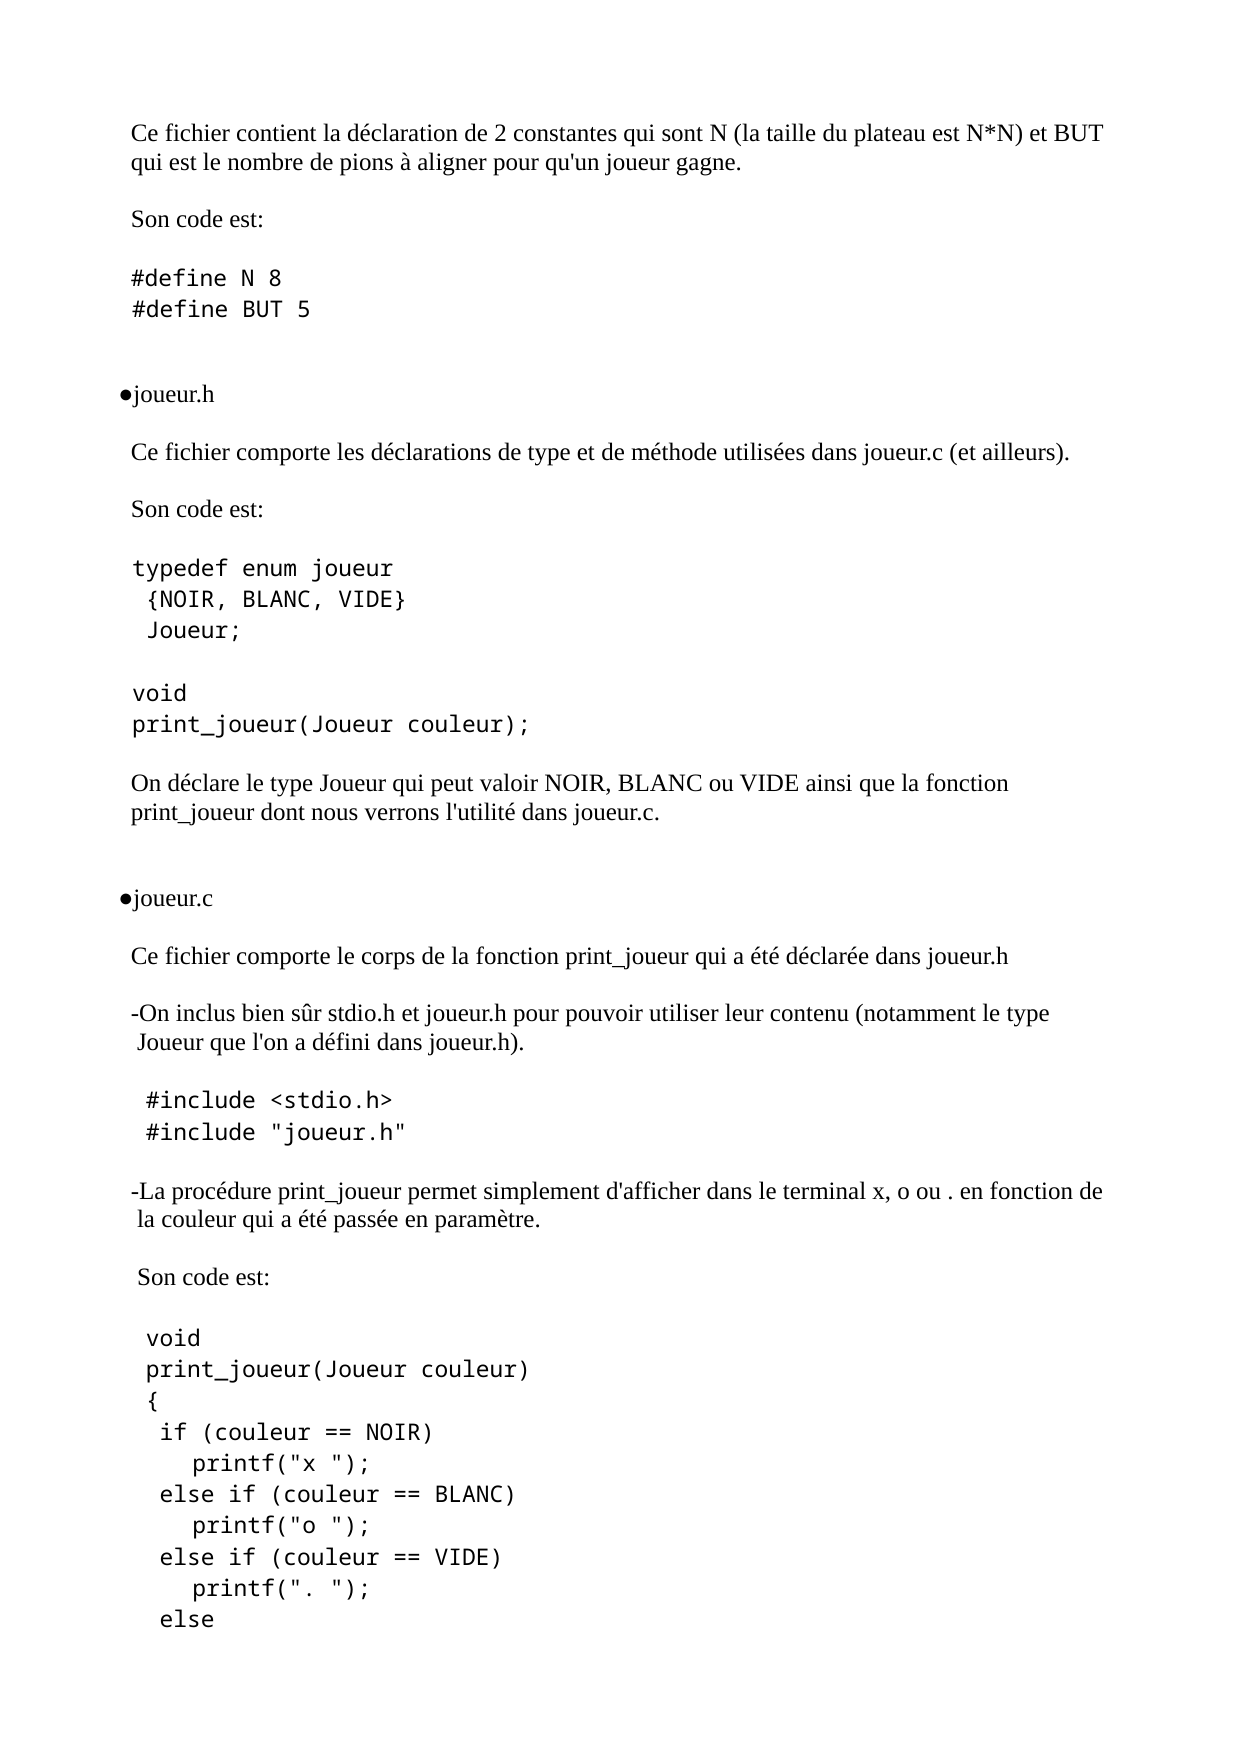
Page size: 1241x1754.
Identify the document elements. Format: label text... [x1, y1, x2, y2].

text Son code est: [118, 494, 1122, 523]
text typedef enum joueur [118, 552, 1122, 583]
text void [118, 1322, 1122, 1353]
text else if (couleur == BLANC) [118, 1478, 1122, 1509]
text Son code est: [118, 1262, 1122, 1291]
text la couleur qui a été passée en paramètre. [118, 1204, 1122, 1233]
text print_joueur dont nous verrons l'utilité dans joueur.c. [118, 797, 1122, 826]
text Joueur; [118, 614, 1122, 646]
text print_joueur(Joueur couleur) [118, 1353, 1122, 1384]
text Ce fichier contient la déclaration de 2 constantes qui sont N (la taille du plateau est N*N) et BUT [118, 118, 1122, 147]
text ●joueur.h [118, 379, 1122, 408]
text printf(". "); [118, 1572, 1122, 1603]
text qui est le nombre de pions à aligner pour qu'un joueur gagne. [118, 147, 1122, 176]
text -La procédure print_joueur permet simplement d'afficher dans le terminal x, o ou . en fonction de [118, 1176, 1122, 1204]
text void [118, 677, 1122, 708]
text #include <stdio.h> [118, 1084, 1122, 1116]
text print_joueur(Joueur couleur); [118, 708, 1122, 739]
text else if (couleur == VIDE) [118, 1541, 1122, 1572]
text printf("x "); [118, 1447, 1122, 1478]
text Ce fichier comporte les déclarations de type et de méthode utilisées dans joueur.c (et ailleurs). [118, 437, 1122, 466]
text printf("o "); [118, 1509, 1122, 1541]
text Ce fichier comporte le corps de la fonction print_joueur qui a été déclarée dans joueur.h [118, 941, 1122, 969]
text On déclare le type Joueur qui peut valoir NOIR, BLANC ou VIDE ainsi que la fonction [118, 768, 1122, 797]
text ●joueur.c [118, 883, 1122, 912]
text if (couleur == NOIR) [118, 1416, 1122, 1447]
text else [118, 1603, 1122, 1634]
text #define N 8 [118, 262, 1122, 293]
text { [118, 1384, 1122, 1416]
text #include "joueur.h" [118, 1116, 1122, 1147]
text #define BUT 5 [118, 293, 1122, 353]
text Joueur que l'on a défini dans joueur.h). [118, 1027, 1122, 1056]
text Son code est: [118, 204, 1122, 233]
text -On inclus bien sûr stdio.h et joueur.h pour pouvoir utiliser leur contenu (notamment le type [118, 998, 1122, 1027]
text {NOIR, BLANC, VIDE} [118, 583, 1122, 614]
